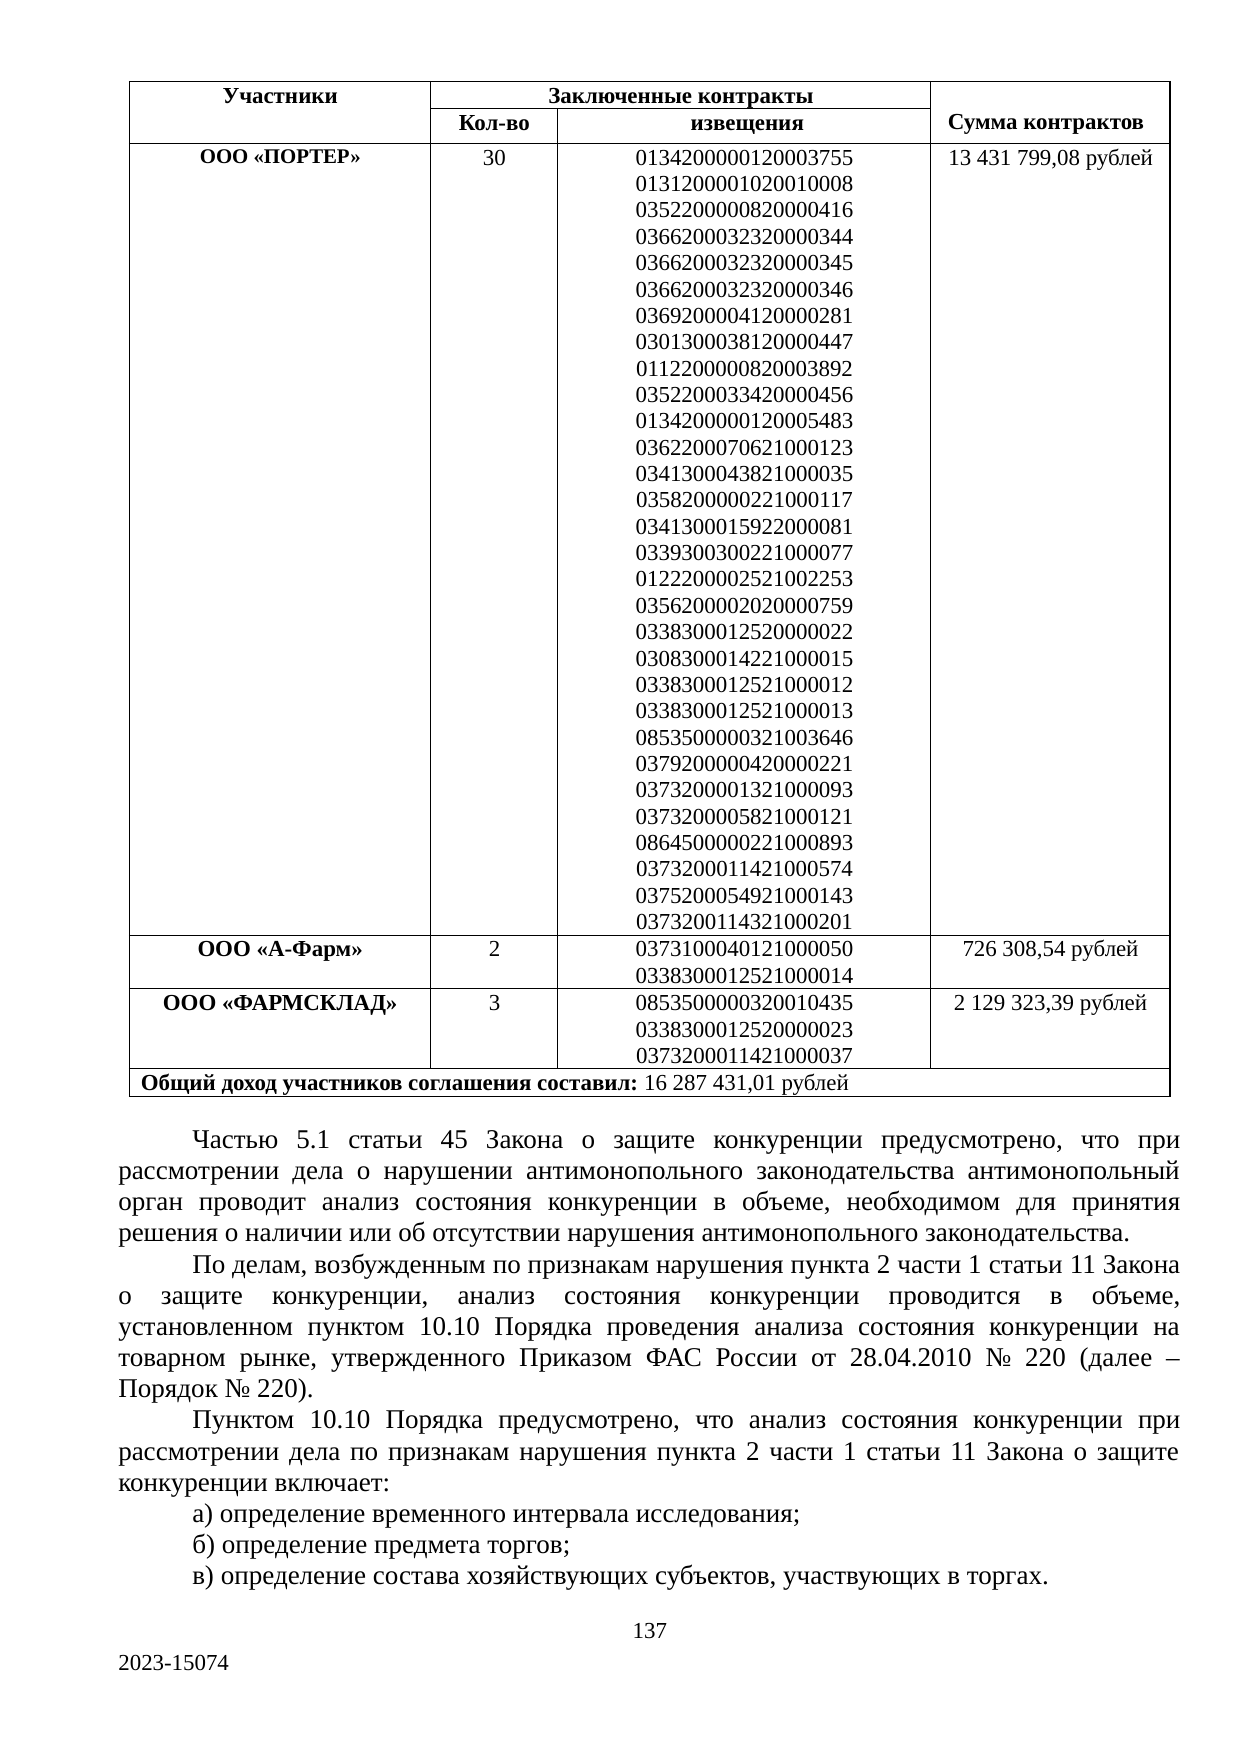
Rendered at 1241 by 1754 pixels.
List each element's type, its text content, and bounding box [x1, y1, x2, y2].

table_cell ООО «А-Фарм» [130, 936, 430, 988]
table_cell 0373100040121000050 0338300012521000014 [558, 936, 930, 988]
text б) определение предмета торгов; [118, 1528, 1181, 1559]
table_cell 0853500000320010435 0338300012520000023 0373200011421000037 [558, 989, 930, 1068]
text а) определение временного интервала исследования; [118, 1497, 1181, 1528]
table_cell Общий доход участников соглашения составил: 16 287 431,01 рублей [130, 1069, 1169, 1096]
table_cell 726 308,54 рублей [931, 936, 1169, 988]
text в) определение состава хозяйствующих субъектов, участвующих в торгах. [118, 1559, 1181, 1590]
table_cell 2 [431, 936, 557, 988]
table_cell ООО «ПОРТЕР» [130, 144, 430, 934]
text По делам, возбужденным по признакам нарушения пункта 2 части 1 статьи 11 Закона о защите конкуренции, анализ состояния конкуренции проводится в объеме, установленном пунктом 10.10 Порядка проведения анализа состояния конкуренции на товарном рынке, утвержденного Приказом ФАС России от 28.04.2010 № 220 (далее – Порядок № 220). [118, 1248, 1181, 1403]
table_header Сумма контрактов [931, 82, 1169, 143]
table_cell извещения [558, 109, 930, 143]
table_cell ООО «ФАРМСКЛАД» [130, 989, 430, 1068]
table_cell Кол-во [431, 109, 557, 143]
table_cell 30 [431, 144, 557, 934]
text Пунктом 10.10 Порядка предусмотрено, что анализ состояния конкуренции при рассмотрении дела по признакам нарушения пункта 2 части 1 статьи 11 Закона о защите конкуренции включает: [118, 1403, 1181, 1497]
table_cell 0134200000120003755 0131200001020010008 0352200000820000416 0366200032320000344 0366200032320000345 0366200032320000346 0369200004120000281 0301300038120000447 0112200000820003892 0352200033420000456 0134200000120005483 0362200070621000123 0341300043821000035 0358200000221000117 0341300015922000081 0339300300221000077 0122200002521002253 0356200002020000759 0338300012520000022 0308300014221000015 0338300012521000012 0338300012521000013 0853500000321003646 0379200000420000221 0373200001321000093 0373200005821000121 0864500000221000893 0373200011421000574 0375200054921000143 0373200114321000201 [558, 144, 930, 934]
table_cell 13 431 799,08 рублей [931, 144, 1169, 934]
text Частью 5.1 статьи 45 Закона о защите конкуренции предусмотрено, что при рассмотрении дела о нарушении антимонопольного законодательства антимонопольный орган проводит анализ состояния конкуренции в объеме, необходимом для принятия решения о наличии или об отсутствии нарушения антимонопольного законодательства. [118, 1123, 1181, 1248]
table_header Заключенные контракты [431, 82, 930, 108]
table_cell 3 [431, 989, 557, 1068]
table_header Участники [130, 82, 430, 143]
table_cell 2 129 323,39 рублей [931, 989, 1169, 1068]
